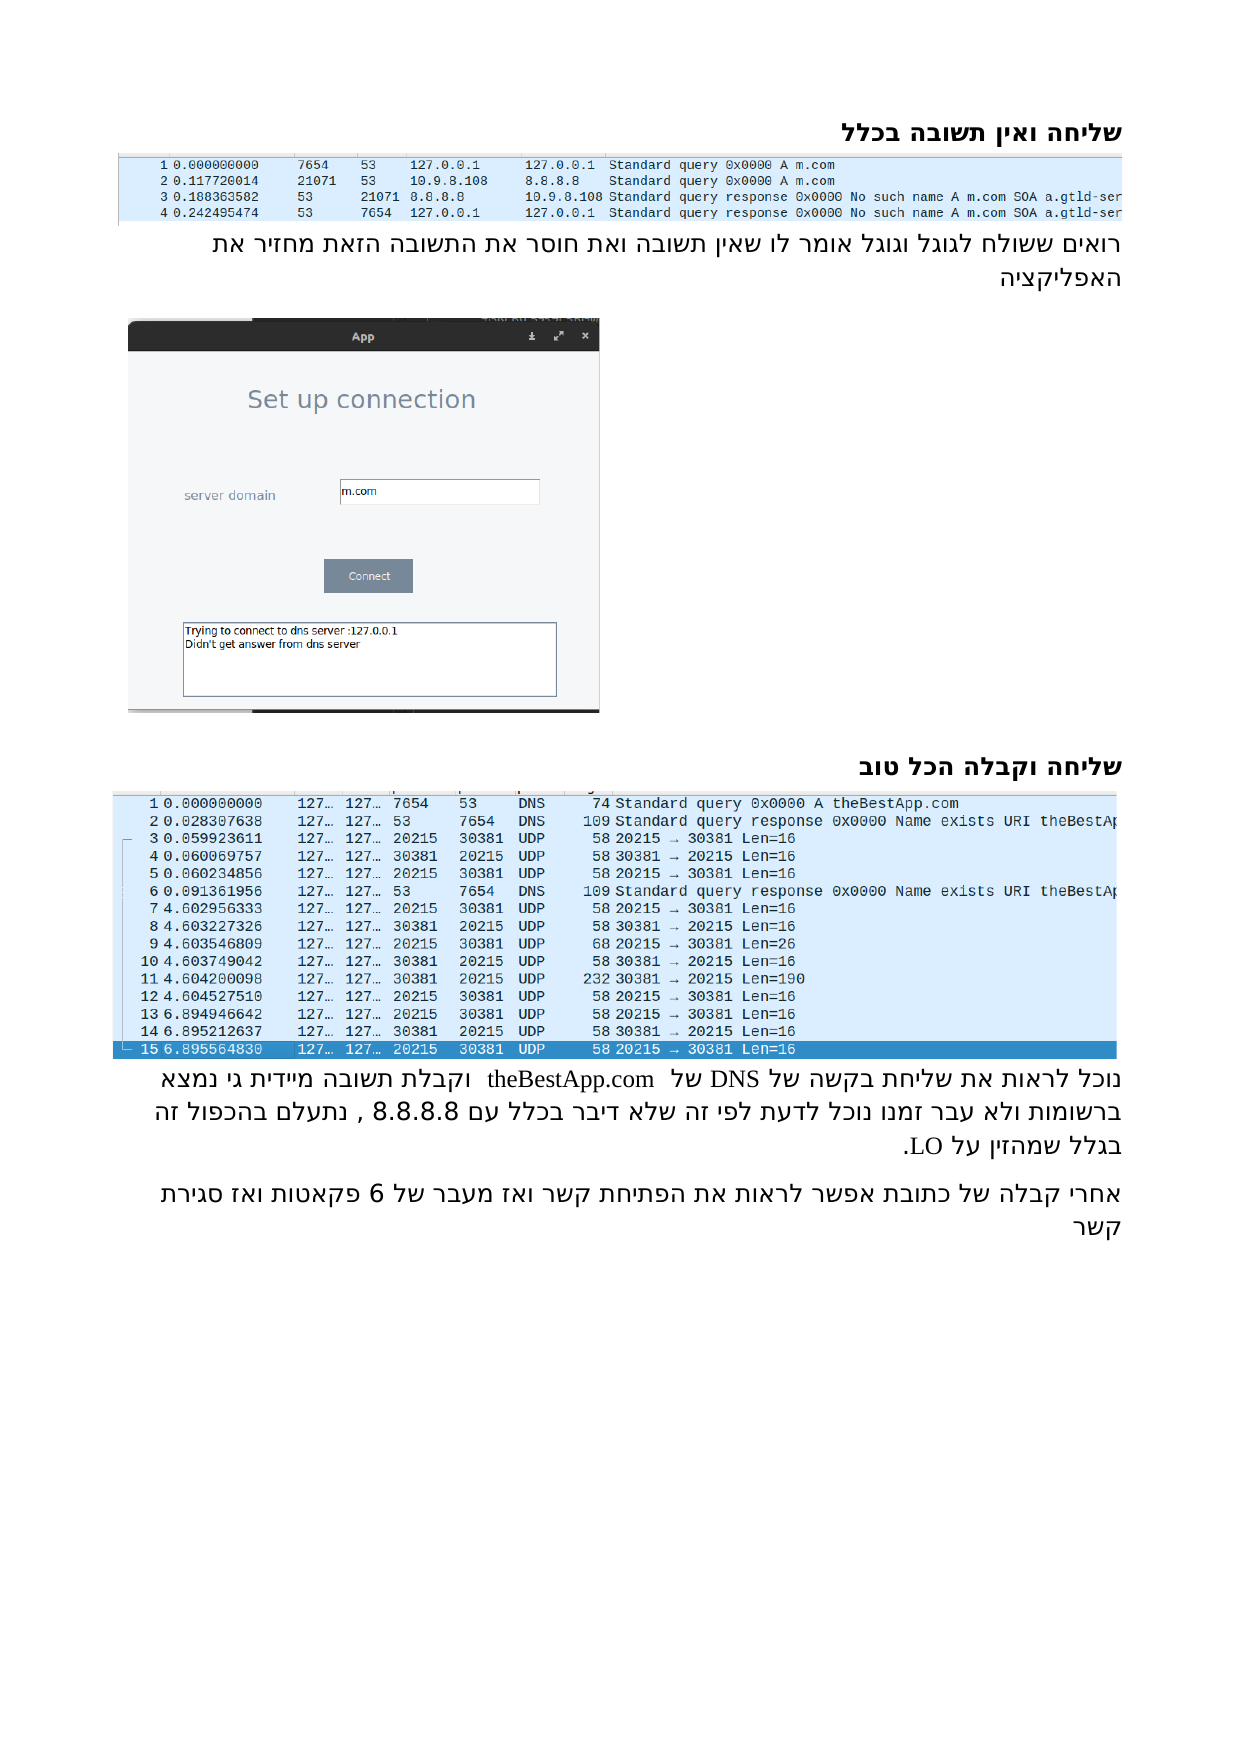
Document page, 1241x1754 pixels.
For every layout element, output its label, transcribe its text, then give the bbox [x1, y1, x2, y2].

text נוכל לראות את שליחת בקשה של DNS של theBestApp.com וקבלת תשובה מיידית גי נמצא ברשומות ולא עבר זמנו נוכל לדעת לפי זה שלא דיבר בכלל עם 8.8.8.8 , נתעלם בהכפול זה בגלל שמהזין על LO. [118, 1060, 1122, 1160]
text רואים ששולח לגוגל וגוגל אומר לו שאין תשובה ואת חוסר את התשובה הזאת מחזיר את האפליקציה [118, 226, 1122, 292]
subtitle שליחה ואין תשובה בכלל [118, 118, 1122, 147]
picture [112, 791, 1117, 1060]
subtitle שליחה וקבלה הכל טוב [118, 752, 1122, 781]
picture [128, 318, 600, 713]
text אחרי קבלה של כתובת אפשר לראות את הפתיחת קשר ואז מעבר של 6 פקאטות ואז סגירת קשר [118, 1179, 1122, 1242]
picture [118, 153, 1123, 226]
